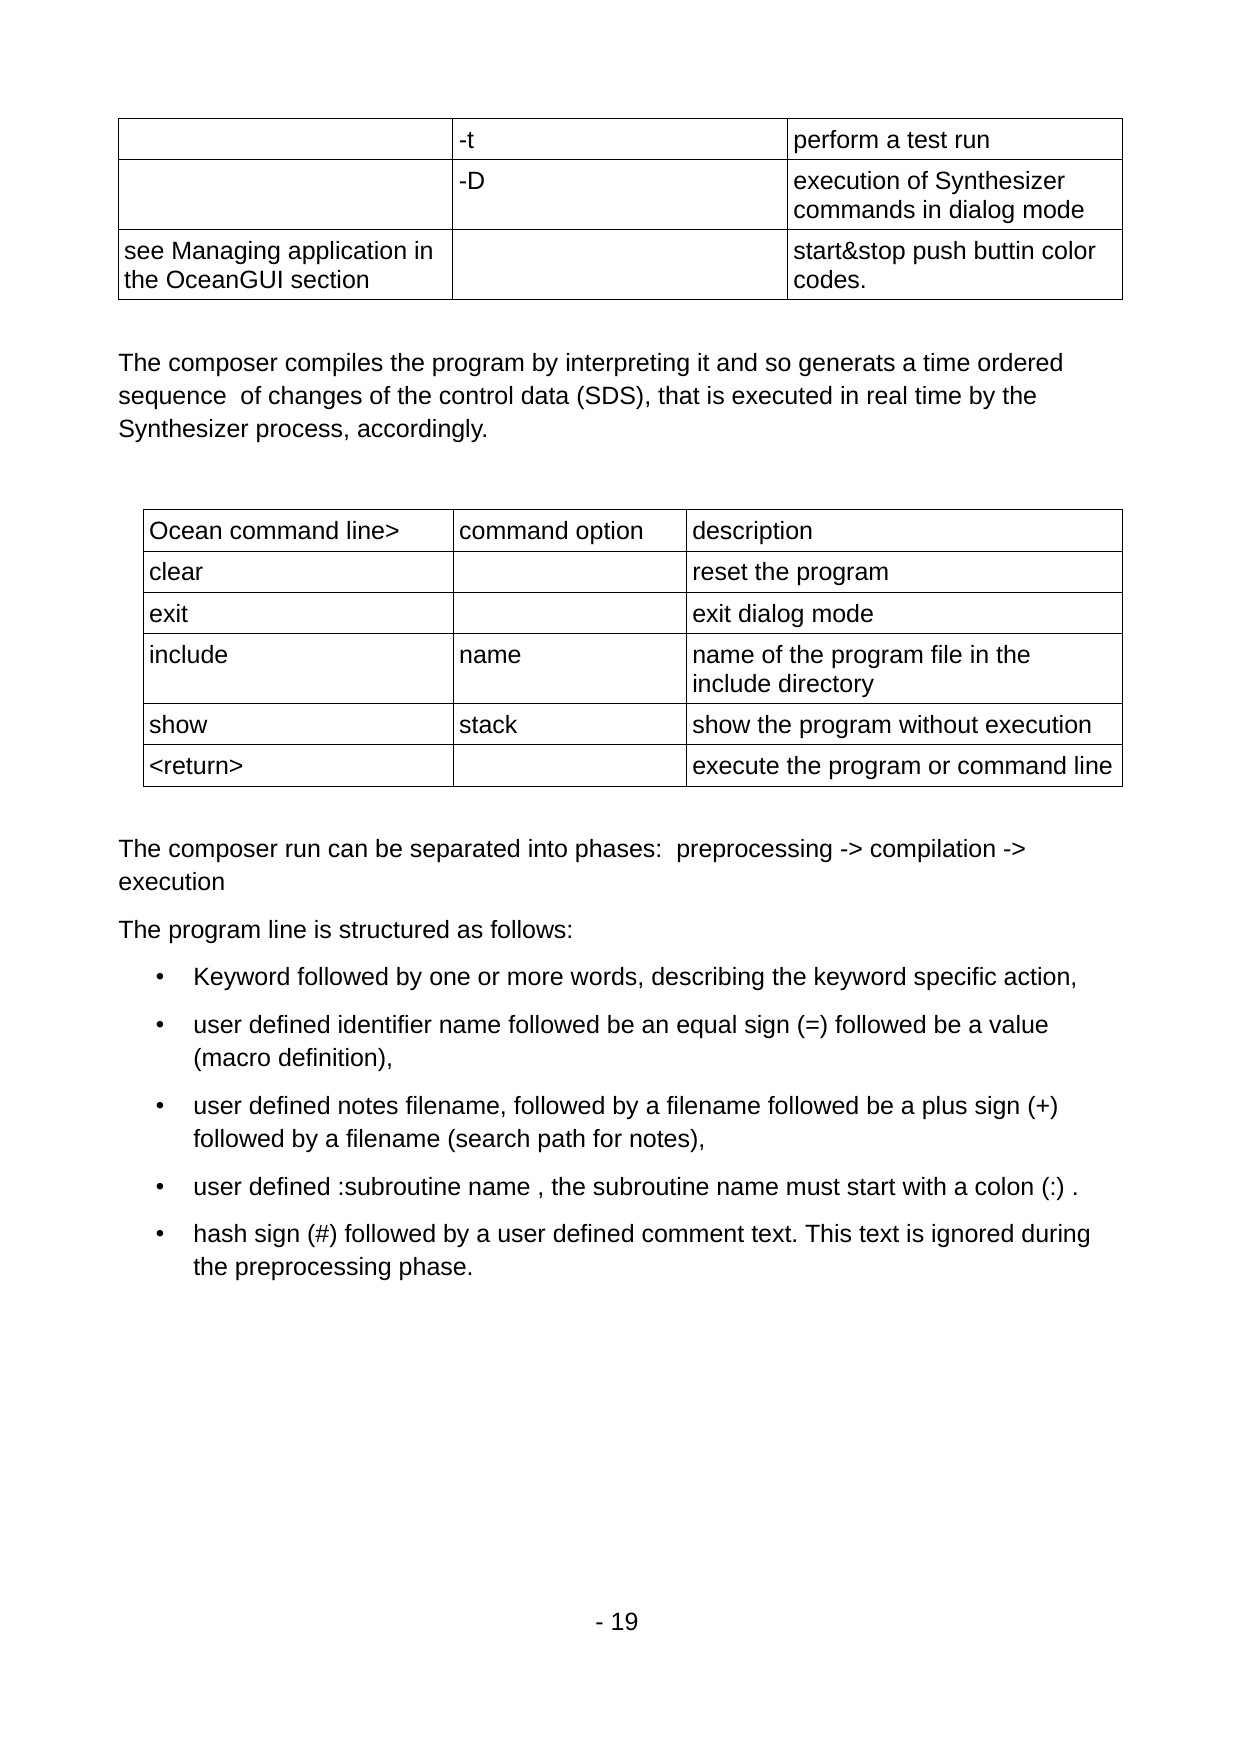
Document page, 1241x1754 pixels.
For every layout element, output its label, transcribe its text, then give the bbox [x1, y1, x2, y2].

table_cell see Managing application in the OceanGUI section [119, 230, 452, 299]
table_cell [454, 593, 686, 633]
table_cell [454, 745, 686, 786]
list user defined :subroutine name , the subroutine name must start with a colon (:) . [156, 1172, 1122, 1200]
table_cell -D [453, 160, 787, 229]
list user defined identifier name followed be an equal sign (=) followed be a value (macro definition), [156, 1010, 1122, 1072]
table_cell reset the program [687, 552, 1122, 592]
table_cell execute the program or command line [687, 745, 1122, 786]
list user defined notes filename, followed by a filename followed be a plus sign (+) followed by a filename (search path for notes), [156, 1091, 1122, 1153]
list hash sign (#) followed by a user defined comment text. This text is ignored during the preprocessing phase. [156, 1219, 1122, 1281]
table_cell <return> [144, 745, 453, 786]
table_cell show the program without execution [687, 704, 1122, 744]
table_cell show [144, 704, 453, 744]
table_cell start&stop push buttin color codes. [788, 230, 1122, 299]
table_cell [453, 230, 787, 299]
table_cell include [144, 634, 453, 703]
table_cell perform a test run [788, 119, 1122, 159]
list Keyword followed by one or more words, describing the keyword specific action, [156, 962, 1122, 991]
table_cell name of the program file in the include directory [687, 634, 1122, 703]
table_cell [119, 160, 452, 229]
table_cell [454, 552, 686, 592]
table_cell exit dialog mode [687, 593, 1122, 633]
text The program line is structured as follows: [118, 915, 1122, 943]
table_cell clear [144, 552, 453, 592]
table_cell execution of Synthesizer commands in dialog mode [788, 160, 1122, 229]
text The composer run can be separated into phases: preprocessing -> compilation -> execution [118, 834, 1122, 896]
table_header Ocean command line> [144, 510, 453, 551]
table_cell stack [454, 704, 686, 744]
table_header command option [454, 510, 686, 551]
table_header description [687, 510, 1122, 551]
table_cell name [454, 634, 686, 703]
table_cell exit [144, 593, 453, 633]
table_cell -t [453, 119, 787, 159]
text The composer compiles the program by interpreting it and so generats a time ordered sequence of changes of the control data (SDS), that is executed in real time by the Synthesizer process, accordingly. [118, 348, 1122, 443]
table_cell [119, 119, 452, 159]
